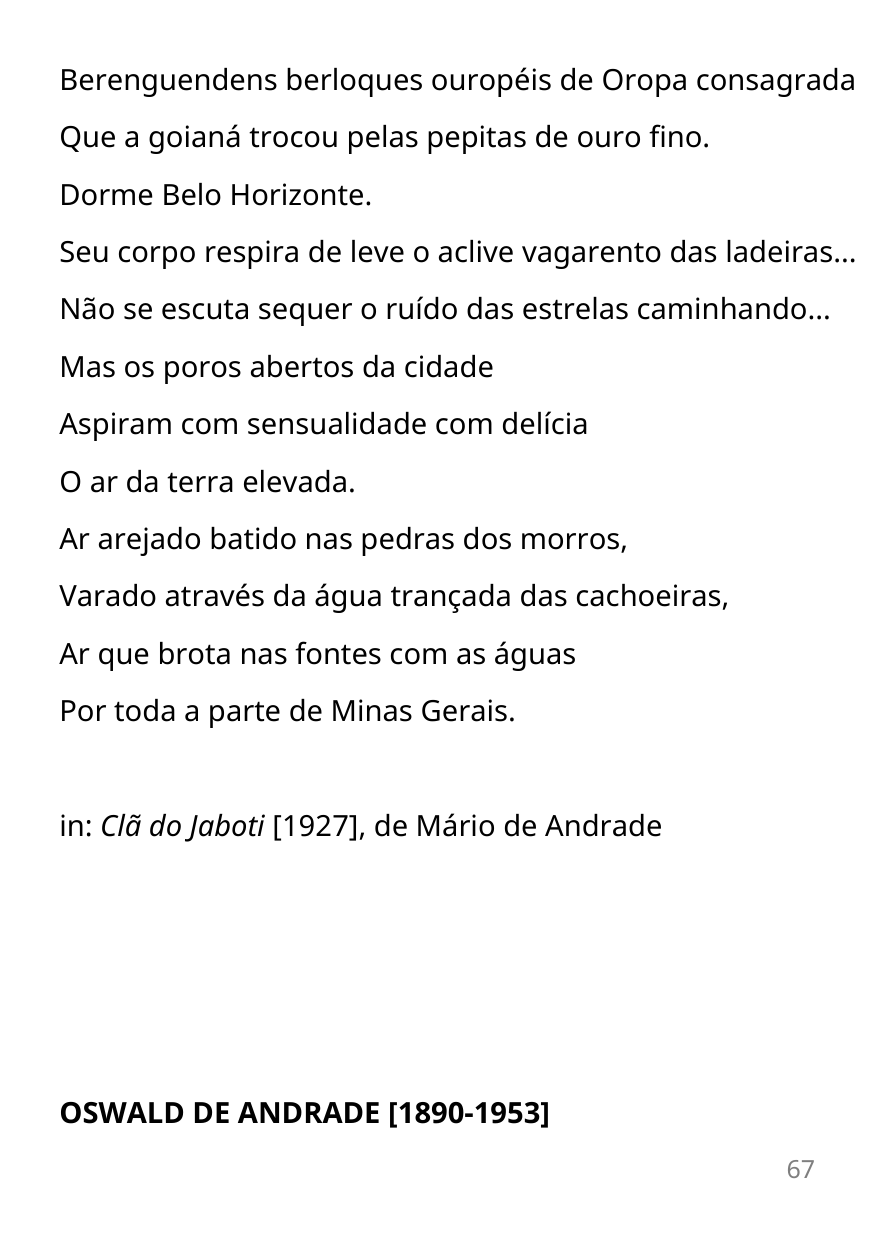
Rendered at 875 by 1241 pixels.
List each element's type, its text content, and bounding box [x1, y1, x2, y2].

text Ar arejado batido nas pedras dos morros, [59, 518, 860, 558]
text O ar da terra elevada. [59, 461, 860, 501]
text Mas os poros abertos da cidade [59, 346, 860, 386]
text OSWALD DE ANDRADE [1890-1953] [59, 1092, 815, 1132]
text Ar que brota nas fontes com as águas [59, 633, 860, 673]
text Seu corpo respira de leve o aclive vagarento das ladeiras... [59, 231, 860, 271]
text Não se escuta sequer o ruído das estrelas caminhando... [59, 289, 860, 328]
text Que a goianá trocou pelas pepitas de ouro fino. [59, 116, 860, 156]
text in: Clã do Jaboti [1927], de Mário de Andrade [59, 805, 860, 845]
text Dorme Belo Horizonte. [59, 174, 860, 213]
text Por toda a parte de Minas Gerais. [59, 690, 860, 730]
text Varado através da água trançada das cachoeiras, [59, 576, 860, 615]
text Berenguendens berloques ouropéis de Oropa consagrada [59, 59, 860, 99]
text Aspiram com sensualidade com delícia [59, 403, 860, 443]
